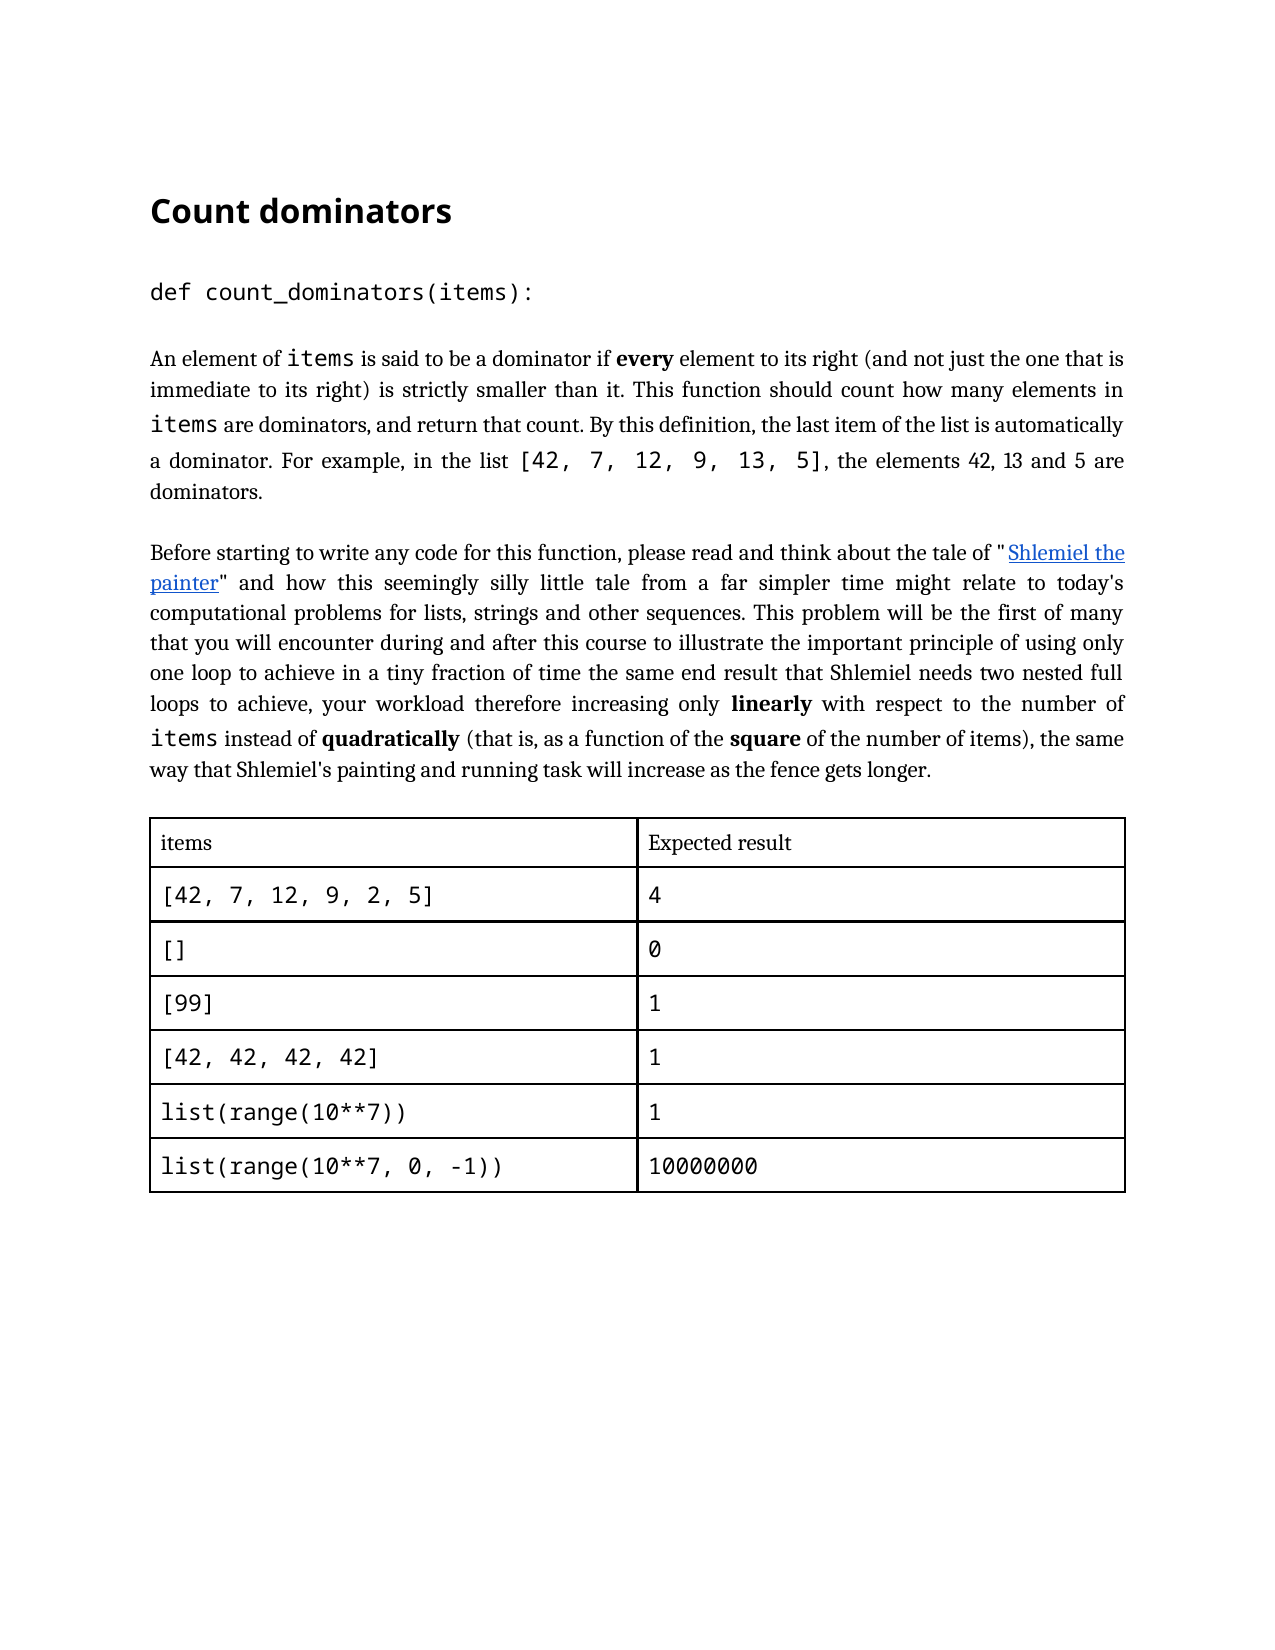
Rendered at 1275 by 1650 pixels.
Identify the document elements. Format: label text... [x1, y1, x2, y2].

table_cell 1 [639, 1085, 1124, 1137]
text An element of items is said to be a dominator if every element to its right (and not just the one that is immediate to its right) is strictly smaller than it. This function should count how many elements in items are dominators, and return that count. By this definition, the last item of the list is automatically a dominator. For example, in the list [42, 7, 12, 9, 13, 5], the elements 42, 13 and 5 are dominators. [150, 342, 1125, 505]
table_cell [42, 42, 42, 42] [151, 1031, 636, 1083]
table_header items [151, 819, 636, 866]
table_cell [] [151, 923, 636, 974]
table_cell 10000000 [639, 1139, 1124, 1191]
table_cell list(range(10**7)) [151, 1085, 636, 1137]
table_cell 0 [639, 923, 1124, 974]
table_cell 1 [639, 977, 1124, 1029]
text Before starting to write any code for this function, please read and think about the tale of "Shlemiel the painter" and how this seemingly silly little tale from a far simpler time might relate to today's computational problems for lists, strings and other sequences. This problem will be the first of many that you will encounter during and after this course to illustrate the important principle of using only one loop to achieve in a tiny fraction of time the same end result that Shlemiel needs two nested full loops to achieve, your workload therefore increasing only linearly with respect to the number of items instead of quadratically (that is, as a function of the square of the number of items), the same way that Shlemiel's painting and running task will increase as the fence gets longer. [150, 539, 1125, 783]
table_cell [42, 7, 12, 9, 2, 5] [151, 868, 636, 920]
table_cell 1 [639, 1031, 1124, 1083]
text def count_dominators(items): [150, 276, 1125, 307]
table_cell list(range(10**7, 0, -1)) [151, 1139, 636, 1191]
table_cell 4 [639, 868, 1124, 920]
table_header Expected result [639, 819, 1124, 866]
table_cell [99] [151, 977, 636, 1029]
subtitle Count dominators [150, 187, 1125, 233]
